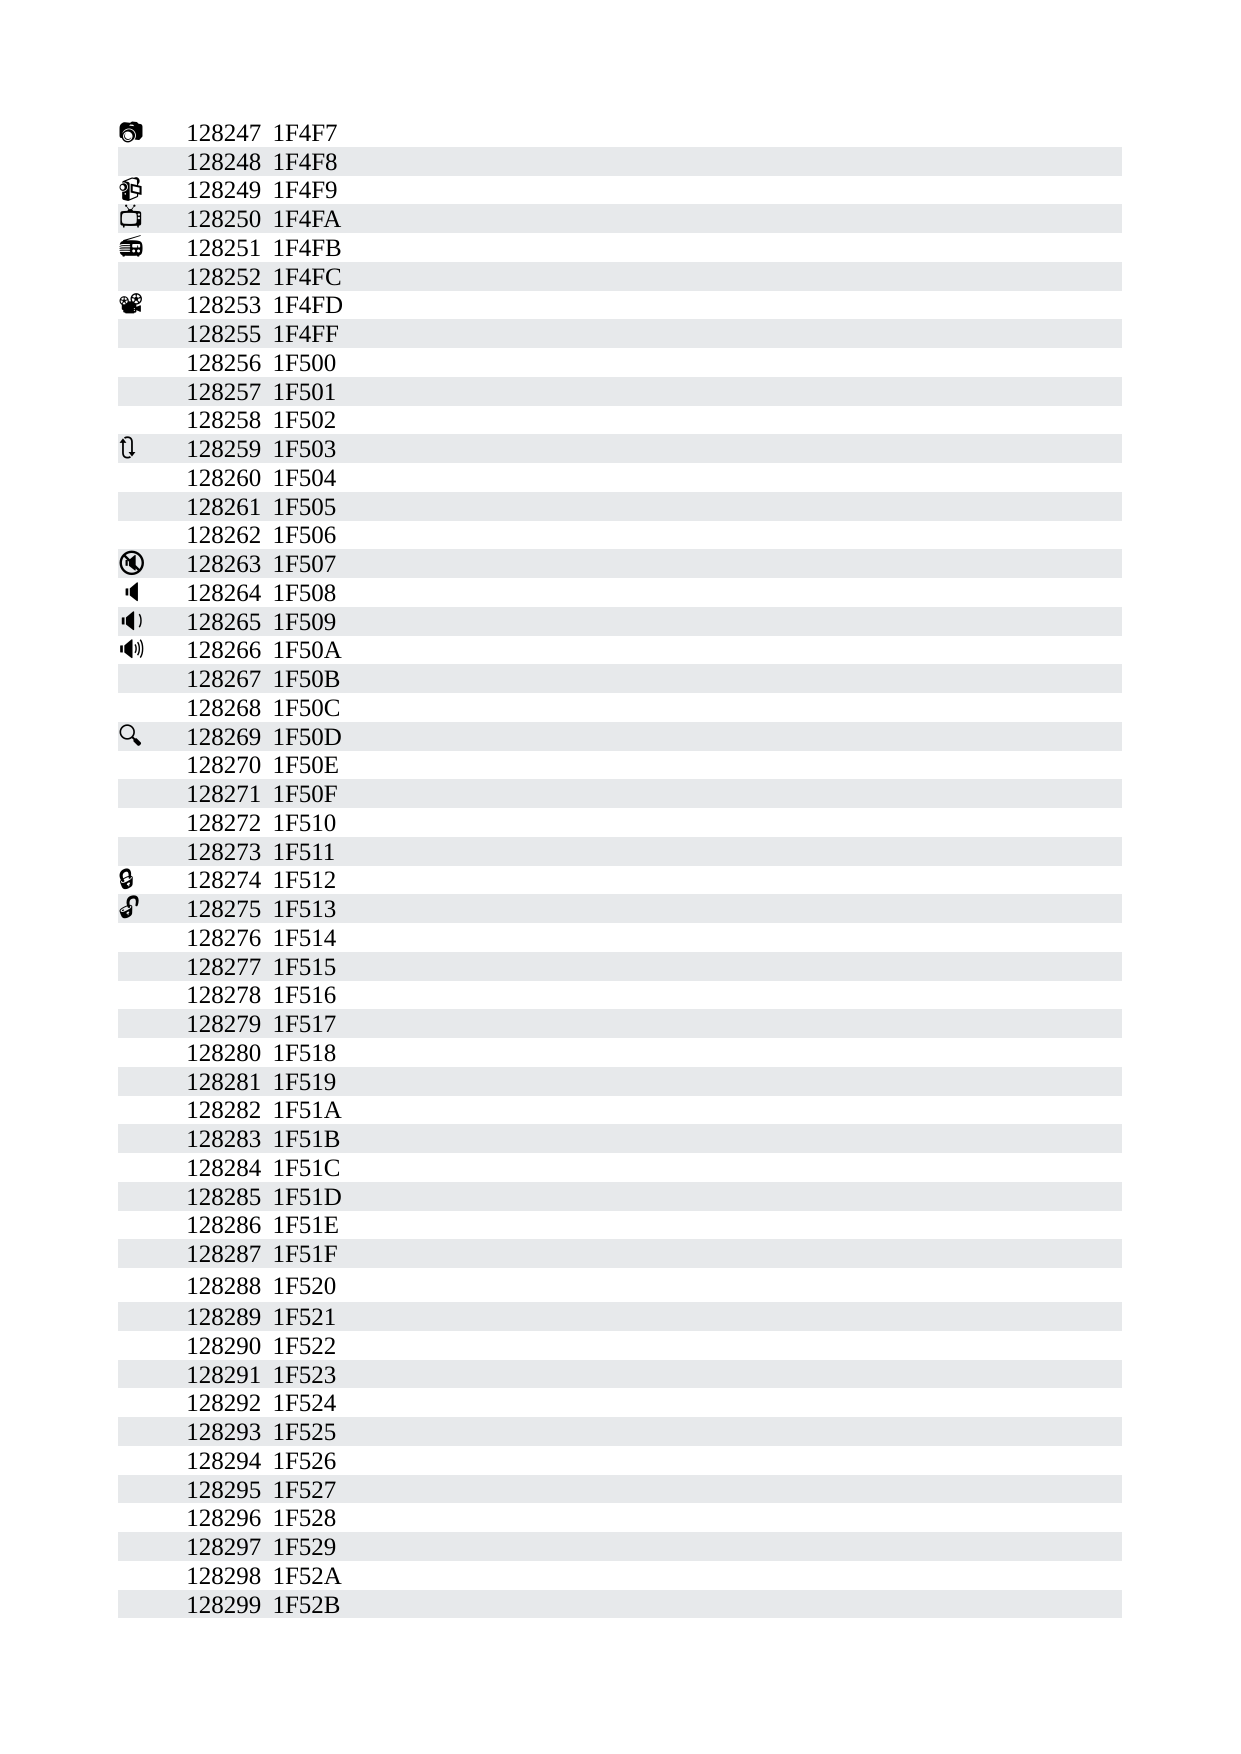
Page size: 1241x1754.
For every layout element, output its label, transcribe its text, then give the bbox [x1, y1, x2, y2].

table_cell 128255 [186, 319, 272, 348]
table_cell 1F507 [272, 549, 359, 578]
table_cell [359, 291, 1122, 319]
table_cell 1F4FB [272, 233, 359, 262]
table_cell 128248 [186, 147, 272, 176]
table_cell 1F50F [272, 779, 359, 808]
table_cell 1F50B [272, 664, 359, 693]
table_cell [359, 492, 1122, 521]
table_cell 1F510 [272, 808, 359, 837]
table_cell 128264 [186, 578, 272, 607]
table_cell 1F514 [272, 923, 359, 952]
table_cell 1F526 [272, 1446, 359, 1475]
table_cell 🔝 [118, 1182, 186, 1211]
table_cell [359, 808, 1122, 837]
table_cell 🔫 [118, 1590, 186, 1618]
table_cell 128279 [186, 1009, 272, 1038]
table_cell 🔙 [118, 1067, 186, 1096]
table_cell [359, 204, 1122, 233]
table_cell 📻 [118, 233, 186, 262]
table_cell [359, 233, 1122, 262]
table_cell 1F528 [272, 1504, 359, 1532]
table_cell 128286 [186, 1211, 272, 1239]
table_cell 128263 [186, 549, 272, 578]
table_cell 🔢 [118, 1331, 186, 1360]
table_cell 🔤 [118, 1389, 186, 1417]
table_cell 🔅 [118, 492, 186, 521]
table_cell [359, 894, 1122, 923]
table_cell 128256 [186, 348, 272, 377]
table_cell 📸 [118, 147, 186, 176]
table_cell 🔀 [118, 348, 186, 377]
table_cell 🔗 [118, 1009, 186, 1038]
table_cell 🔞 [118, 1211, 186, 1239]
table_cell 🔣 [118, 1360, 186, 1388]
table_cell 1F501 [272, 377, 359, 406]
table_cell [359, 636, 1122, 664]
table_cell [359, 1124, 1122, 1153]
table_cell 128272 [186, 808, 272, 837]
table_cell 128267 [186, 664, 272, 693]
table_cell 🔛 [118, 1124, 186, 1153]
table_cell [359, 319, 1122, 348]
table_cell 128294 [186, 1446, 272, 1475]
table_cell 🔚 [118, 1096, 186, 1124]
table_cell 🔎 [118, 751, 186, 779]
table_cell 🔂 [118, 406, 186, 434]
table_cell [359, 779, 1122, 808]
table_cell 128250 [186, 204, 272, 233]
table_cell 1F4F8 [272, 147, 359, 176]
table_cell [359, 1182, 1122, 1211]
table_cell 1F508 [272, 578, 359, 607]
table_cell 128260 [186, 463, 272, 492]
table_cell 1F500 [272, 348, 359, 377]
table_cell 🔧 [118, 1475, 186, 1503]
table_cell 1F4FA [272, 204, 359, 233]
table_cell 1F4F7 [272, 118, 359, 147]
table_cell 🔩 [118, 1532, 186, 1561]
table_cell 📼 [118, 262, 186, 291]
table_cell 128299 [186, 1590, 272, 1618]
table_cell 1F506 [272, 521, 359, 549]
table_cell 128290 [186, 1331, 272, 1360]
table_cell 🔜 [118, 1153, 186, 1182]
table_cell [359, 1153, 1122, 1182]
table_cell 🔁 [118, 377, 186, 406]
table_cell [359, 1239, 1122, 1268]
table_cell 🔔 [118, 923, 186, 952]
table_cell [359, 434, 1122, 463]
table_cell [359, 406, 1122, 434]
table_cell 🔦 [118, 1446, 186, 1475]
table_cell 1F513 [272, 894, 359, 923]
table_cell [359, 923, 1122, 952]
table_cell 1F517 [272, 1009, 359, 1038]
table_cell [359, 664, 1122, 693]
table_cell 1F51D [272, 1182, 359, 1211]
table_cell 1F51E [272, 1211, 359, 1239]
table_cell 128298 [186, 1561, 272, 1590]
table_cell 128293 [186, 1417, 272, 1446]
table_cell 128281 [186, 1067, 272, 1096]
table_cell 128249 [186, 176, 272, 204]
table_cell [359, 1009, 1122, 1038]
table_cell 🔐 [118, 808, 186, 837]
table_cell 🔑 [118, 837, 186, 866]
table_cell 128295 [186, 1475, 272, 1503]
table_cell 1F51A [272, 1096, 359, 1124]
table_cell 128296 [186, 1504, 272, 1532]
table_cell [359, 837, 1122, 866]
table_cell [359, 1096, 1122, 1124]
table_cell 128292 [186, 1389, 272, 1417]
table_cell [359, 1389, 1122, 1417]
table_cell [359, 1532, 1122, 1561]
table_cell 1F509 [272, 607, 359, 636]
table_cell 128266 [186, 636, 272, 664]
table_cell 🔆 [118, 521, 186, 549]
table_cell 🔉 [118, 607, 186, 636]
table_cell [359, 981, 1122, 1009]
table_cell 128261 [186, 492, 272, 521]
table_cell 1F4FF [272, 319, 359, 348]
table_cell 128278 [186, 981, 272, 1009]
table_cell 🔇 [118, 549, 186, 578]
table_cell 1F521 [272, 1302, 359, 1331]
table_cell 1F511 [272, 837, 359, 866]
table_cell 1F505 [272, 492, 359, 521]
table_cell 128287 [186, 1239, 272, 1268]
table_cell 1F523 [272, 1360, 359, 1388]
table_cell 🔍 [118, 722, 186, 751]
table_cell 128297 [186, 1532, 272, 1561]
table_cell 🔏 [118, 779, 186, 808]
table_cell 1F4F9 [272, 176, 359, 204]
table_cell 1F518 [272, 1038, 359, 1067]
table_cell 📹 [118, 176, 186, 204]
table_cell 🔈 [118, 578, 186, 607]
table_cell 128282 [186, 1096, 272, 1124]
table_cell [359, 607, 1122, 636]
table_cell 1F50C [272, 693, 359, 722]
table_cell 1F527 [272, 1475, 359, 1503]
table_cell 1F525 [272, 1417, 359, 1446]
table_cell 🔠 [118, 1268, 186, 1302]
table_cell 128274 [186, 866, 272, 894]
table_cell 1F519 [272, 1067, 359, 1096]
table_cell 128270 [186, 751, 272, 779]
table_cell [359, 1417, 1122, 1446]
table_cell [359, 176, 1122, 204]
table_cell [359, 952, 1122, 981]
table_cell 1F503 [272, 434, 359, 463]
table_cell 📽 [118, 291, 186, 319]
table_cell 1F516 [272, 981, 359, 1009]
table_cell 1F50E [272, 751, 359, 779]
table_cell 128276 [186, 923, 272, 952]
table_cell 🔖 [118, 981, 186, 1009]
table_cell 1F4FD [272, 291, 359, 319]
table_cell 1F502 [272, 406, 359, 434]
table_cell [359, 1504, 1122, 1532]
table_cell 128257 [186, 377, 272, 406]
table_cell 1F504 [272, 463, 359, 492]
table_cell 128251 [186, 233, 272, 262]
table_cell 128259 [186, 434, 272, 463]
table_cell 1F529 [272, 1532, 359, 1561]
table_cell 1F50A [272, 636, 359, 664]
table_cell 1F512 [272, 866, 359, 894]
table_cell 1F522 [272, 1331, 359, 1360]
table_cell 128289 [186, 1302, 272, 1331]
table_cell 📺 [118, 204, 186, 233]
table_cell 128262 [186, 521, 272, 549]
table_cell [359, 1446, 1122, 1475]
table_cell [359, 578, 1122, 607]
table_cell [359, 377, 1122, 406]
table_cell [359, 751, 1122, 779]
table_cell 1F52A [272, 1561, 359, 1590]
table_cell [359, 118, 1122, 147]
table_cell 🔟 [118, 1239, 186, 1268]
table_cell [359, 1038, 1122, 1067]
table_cell [359, 1590, 1122, 1618]
table_cell 🔒 [118, 866, 186, 894]
table_cell 128283 [186, 1124, 272, 1153]
table_cell [359, 866, 1122, 894]
table_cell [359, 1268, 1122, 1302]
table_cell [359, 1561, 1122, 1590]
table_cell [359, 521, 1122, 549]
table_cell 128252 [186, 262, 272, 291]
table_cell 🔓 [118, 894, 186, 923]
table_cell 1F52B [272, 1590, 359, 1618]
table_cell [359, 693, 1122, 722]
table_cell 1F51B [272, 1124, 359, 1153]
table_cell 🔊 [118, 636, 186, 664]
table_cell [359, 262, 1122, 291]
table_cell 128247 [186, 118, 272, 147]
table_cell 128265 [186, 607, 272, 636]
table_cell 🔪 [118, 1561, 186, 1590]
table_cell [359, 1067, 1122, 1096]
table_cell [359, 1360, 1122, 1388]
table_cell 128275 [186, 894, 272, 923]
table_cell 128271 [186, 779, 272, 808]
table_cell 128285 [186, 1182, 272, 1211]
table_cell 128280 [186, 1038, 272, 1067]
table_cell 🔌 [118, 693, 186, 722]
table_cell 1F4FC [272, 262, 359, 291]
table_cell [359, 147, 1122, 176]
table_cell 🔃 [118, 434, 186, 463]
table_cell 🔄 [118, 463, 186, 492]
table_cell 128253 [186, 291, 272, 319]
table_cell [359, 463, 1122, 492]
table_cell [359, 1211, 1122, 1239]
table_cell 1F50D [272, 722, 359, 751]
table_cell 📷 [118, 118, 186, 147]
table_cell 1F515 [272, 952, 359, 981]
table_cell 🔘 [118, 1038, 186, 1067]
table_cell 🔨 [118, 1504, 186, 1532]
table_cell 128288 [186, 1268, 272, 1302]
table_cell 128284 [186, 1153, 272, 1182]
table_cell 128258 [186, 406, 272, 434]
table_cell [359, 1302, 1122, 1331]
table_cell 🔋 [118, 664, 186, 693]
table_cell [359, 348, 1122, 377]
table_cell 1F524 [272, 1389, 359, 1417]
table_cell [359, 1331, 1122, 1360]
table_cell 🔡 [118, 1302, 186, 1331]
table_cell 128277 [186, 952, 272, 981]
table_cell 📿 [118, 319, 186, 348]
table_cell 1F51C [272, 1153, 359, 1182]
table_cell 128268 [186, 693, 272, 722]
table_cell 🔥 [118, 1417, 186, 1446]
table_cell [359, 1475, 1122, 1503]
table_cell 128273 [186, 837, 272, 866]
table_cell 128291 [186, 1360, 272, 1388]
table_cell 128269 [186, 722, 272, 751]
table_cell [359, 549, 1122, 578]
table_cell [359, 722, 1122, 751]
table_cell 1F51F [272, 1239, 359, 1268]
table_cell 🔕 [118, 952, 186, 981]
table_cell 1F520 [272, 1268, 359, 1302]
